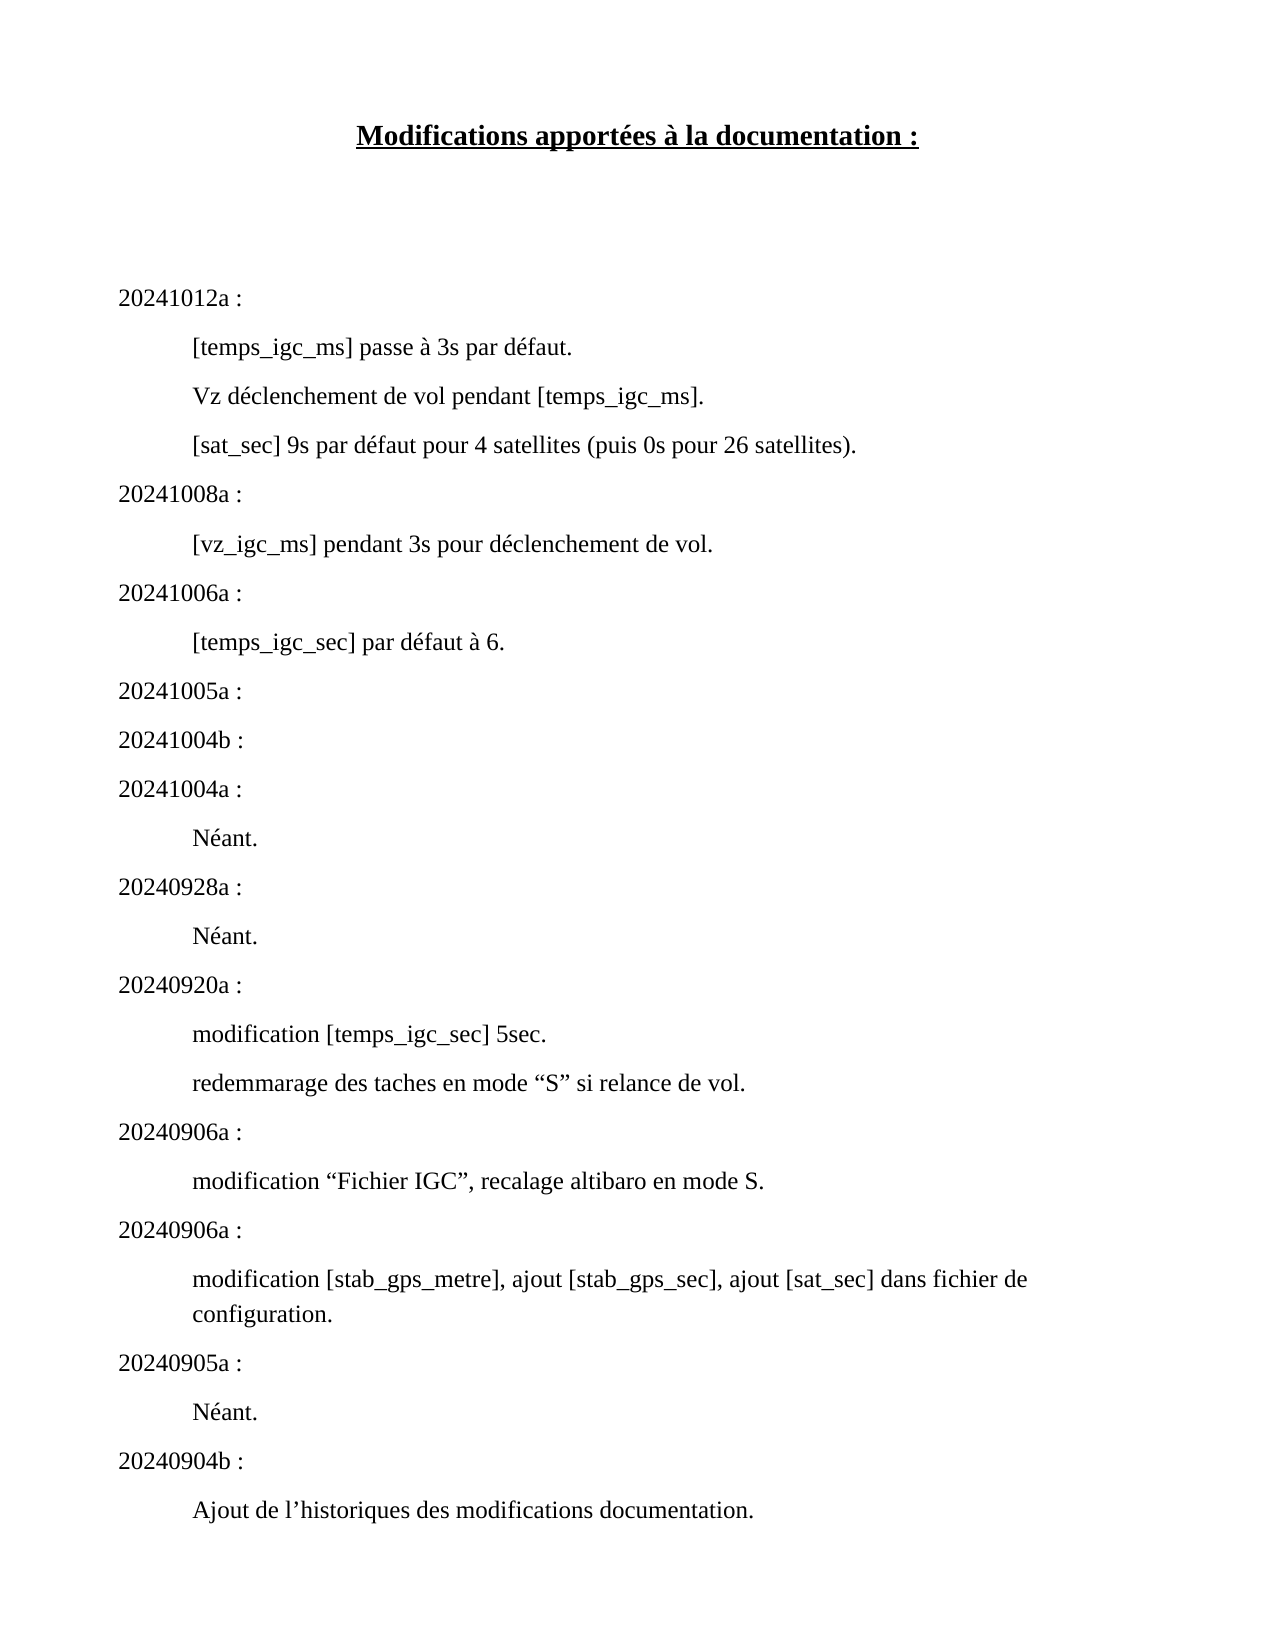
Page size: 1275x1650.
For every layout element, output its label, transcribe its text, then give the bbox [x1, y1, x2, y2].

text [temps_igc_sec] par défaut à 6. [118, 627, 1157, 656]
text modification [stab_gps_metre], ajout [stab_gps_sec], ajout [sat_sec] dans fichier de configuration. [118, 1264, 1157, 1328]
text modification [temps_igc_sec] 5sec. [118, 1019, 1157, 1048]
text 20241006a : [118, 578, 1157, 606]
text 20241004a : [118, 774, 1157, 803]
text 20240906a : [118, 1216, 1157, 1244]
text [vz_igc_ms] pendant 3s pour déclenchement de vol. [118, 529, 1157, 557]
text Néant. [118, 1397, 1157, 1426]
text 20241012a : [118, 283, 1157, 312]
text modification “Fichier IGC”, recalage altibaro en mode S. [118, 1166, 1157, 1195]
text Néant. [118, 921, 1157, 950]
text 20240906a : [118, 1117, 1157, 1146]
text Modifications apportées à la documentation : [118, 118, 1157, 152]
text Vz déclenchement de vol pendant [temps_igc_ms]. [118, 381, 1157, 410]
text 20241008a : [118, 479, 1157, 508]
text Néant. [118, 823, 1157, 852]
text redemmarage des taches en mode “S” si relance de vol. [118, 1068, 1157, 1097]
text 20241004b : [118, 725, 1157, 754]
text [sat_sec] 9s par défaut pour 4 satellites (puis 0s pour 26 satellites). [118, 431, 1157, 459]
text 20240928a : [118, 872, 1157, 901]
text 20240905a : [118, 1348, 1157, 1377]
text Ajout de l’historiques des modifications documentation. [118, 1495, 1157, 1524]
text 20240904b : [118, 1446, 1157, 1475]
text 20241005a : [118, 676, 1157, 704]
text 20240920a : [118, 970, 1157, 999]
text [temps_igc_ms] passe à 3s par défaut. [118, 332, 1157, 361]
